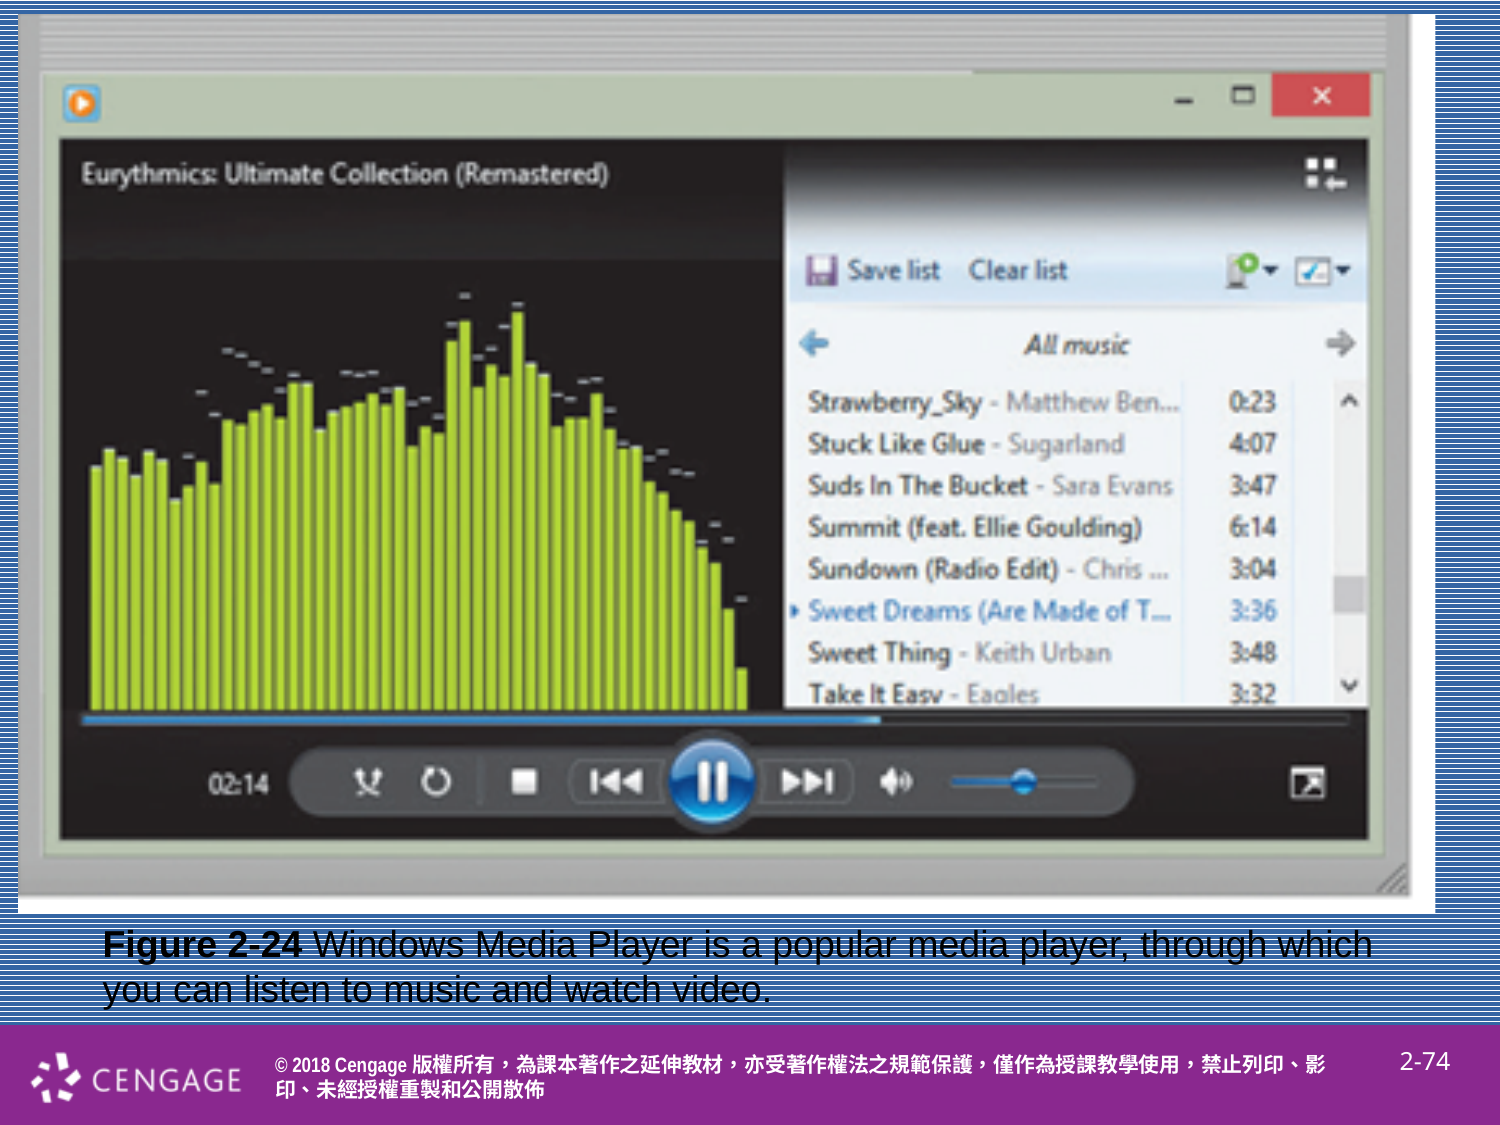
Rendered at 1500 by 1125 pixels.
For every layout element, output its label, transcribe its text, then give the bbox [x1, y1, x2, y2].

picture [18, 14, 1436, 913]
list Figure 2-24 Windows Media Player is a popular media player, through which you can listen to music and watch video. [87, 912, 1406, 1022]
picture [21, 1043, 246, 1111]
